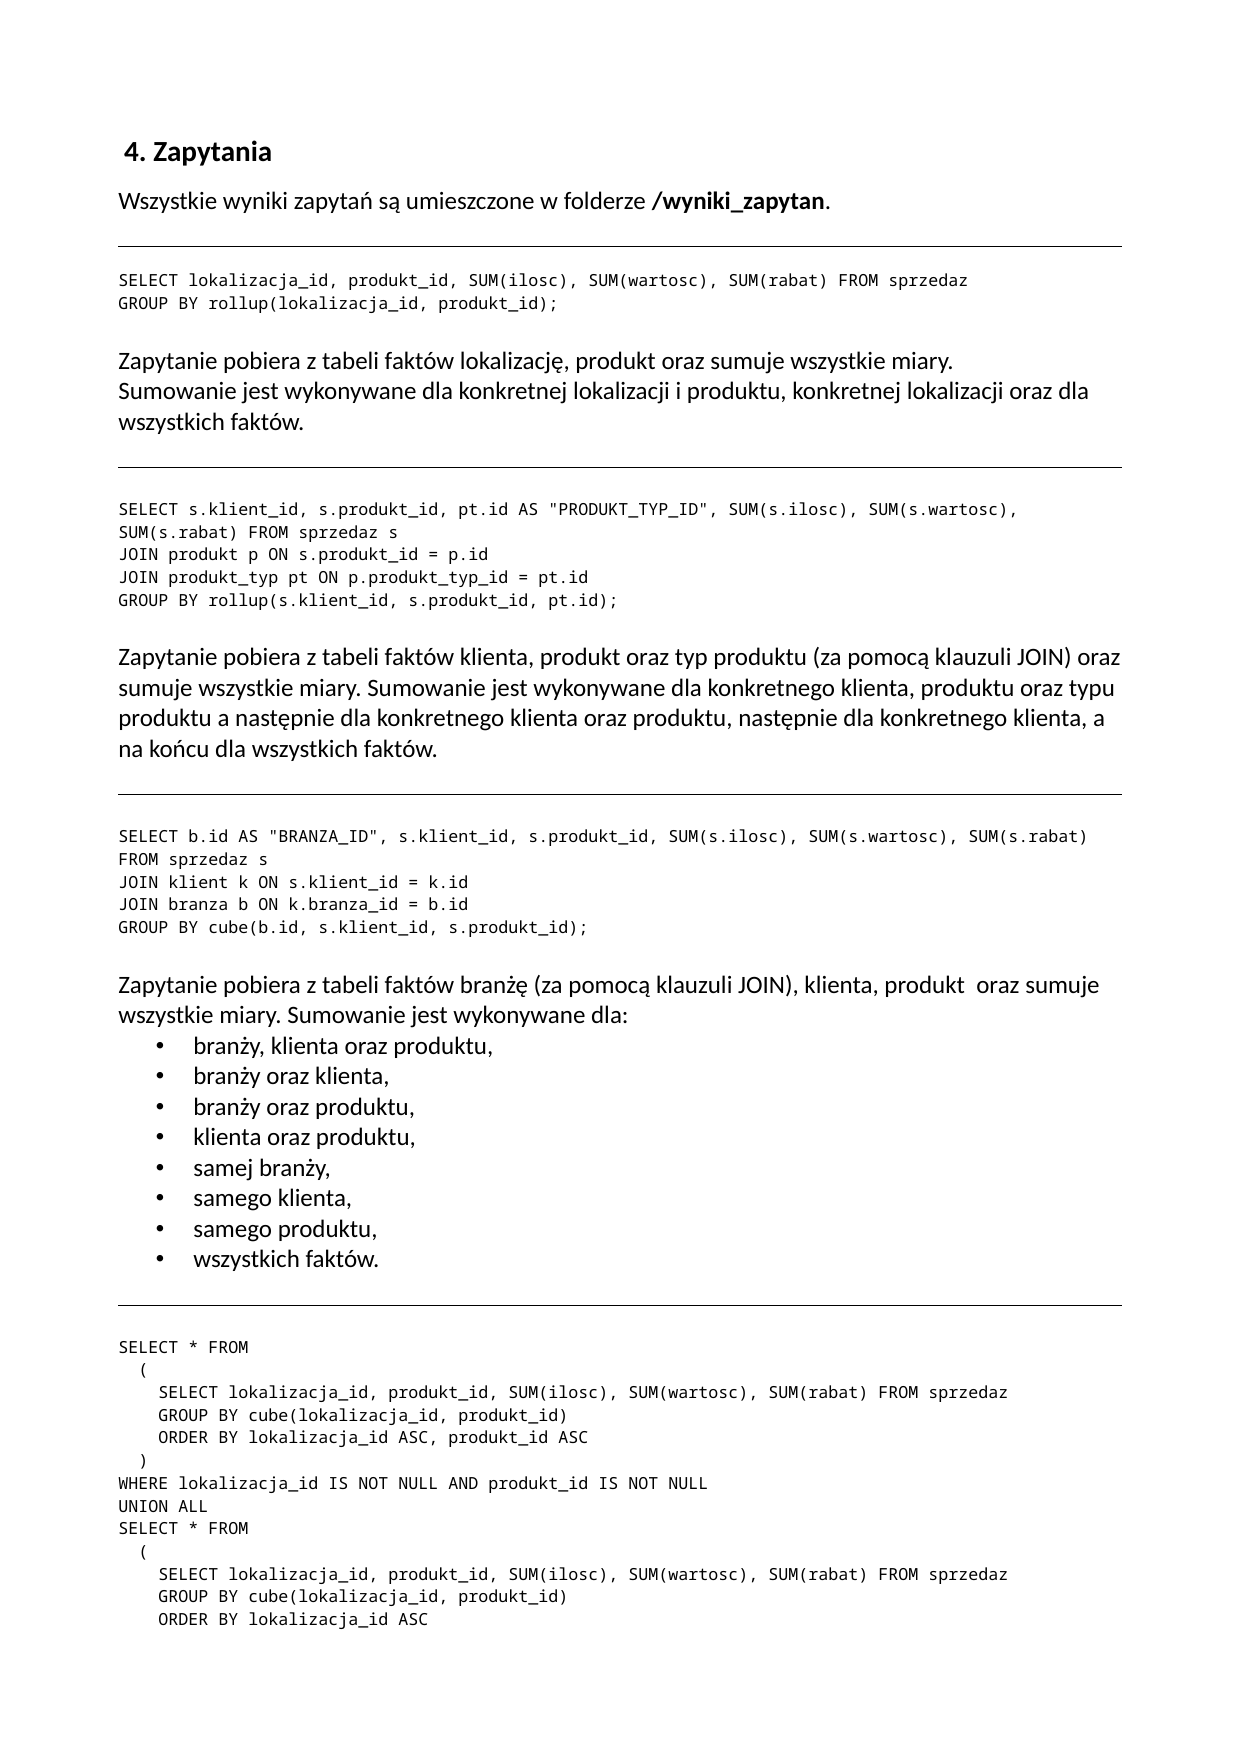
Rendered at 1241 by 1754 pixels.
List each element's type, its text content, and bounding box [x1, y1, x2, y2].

text Wszystkie wyniki zapytań są umieszczone w folderze /wyniki_zapytan. [118, 185, 1122, 216]
text WHERE lokalizacja_id IS NOT NULL AND produkt_id IS NOT NULL [118, 1471, 1122, 1494]
text UNION ALL [118, 1494, 1122, 1517]
list samego klienta, [156, 1182, 1122, 1213]
table_header 4. Zapytania [118, 128, 1122, 175]
text Sumowanie jest wykonywane dla konkretnej lokalizacji i produktu, konkretnej lokalizacji oraz dla wszystkich faktów. [118, 375, 1122, 436]
text GROUP BY cube(b.id, s.klient_id, s.produkt_id); [118, 916, 1122, 938]
list klienta oraz produktu, [156, 1121, 1122, 1152]
text GROUP BY rollup(s.klient_id, s.produkt_id, pt.id); [118, 588, 1122, 611]
text SELECT * FROM [118, 1335, 1122, 1358]
text ORDER BY lokalizacja_id ASC [118, 1608, 1122, 1630]
list branży oraz klienta, [156, 1060, 1122, 1091]
list samej branży, [156, 1152, 1122, 1182]
text SELECT s.klient_id, s.produkt_id, pt.id AS "PRODUKT_TYP_ID", SUM(s.ilosc), SUM(s.wartosc), SUM(s.rabat) FROM sprzedaz s [118, 497, 1122, 543]
text ( [118, 1358, 1122, 1381]
list branży, klienta oraz produktu, [156, 1030, 1122, 1060]
text ) [118, 1449, 1122, 1471]
text ( [118, 1539, 1122, 1562]
text GROUP BY rollup(lokalizacja_id, produkt_id); [118, 292, 1122, 314]
text SELECT lokalizacja_id, produkt_id, SUM(ilosc), SUM(wartosc), SUM(rabat) FROM sprzedaz [118, 269, 1122, 292]
list wszystkich faktów. [156, 1243, 1122, 1274]
text SELECT lokalizacja_id, produkt_id, SUM(ilosc), SUM(wartosc), SUM(rabat) FROM sprzedaz [118, 1381, 1122, 1403]
text Zapytanie pobiera z tabeli faktów lokalizację, produkt oraz sumuje wszystkie miary. [118, 345, 1122, 375]
text GROUP BY cube(lokalizacja_id, produkt_id) [118, 1585, 1122, 1608]
text JOIN klient k ON s.klient_id = k.id [118, 870, 1122, 893]
list branży oraz produktu, [156, 1091, 1122, 1121]
list samego produktu, [156, 1213, 1122, 1243]
text SELECT lokalizacja_id, produkt_id, SUM(ilosc), SUM(wartosc), SUM(rabat) FROM sprzedaz [118, 1562, 1122, 1585]
text Zapytanie pobiera z tabeli faktów branżę (za pomocą klauzuli JOIN), klienta, produkt oraz sumuje wszystkie miary. Sumowanie jest wykonywane dla: [118, 969, 1122, 1030]
text SELECT * FROM [118, 1517, 1122, 1539]
text SELECT b.id AS "BRANZA_ID", s.klient_id, s.produkt_id, SUM(s.ilosc), SUM(s.wartosc), SUM(s.rabat) FROM sprzedaz s [118, 825, 1122, 870]
text JOIN branza b ON k.branza_id = b.id [118, 893, 1122, 916]
text JOIN produkt p ON s.produkt_id = p.id [118, 543, 1122, 566]
text Zapytanie pobiera z tabeli faktów klienta, produkt oraz typ produktu (za pomocą klauzuli JOIN) oraz sumuje wszystkie miary. Sumowanie jest wykonywane dla konkretnego klienta, produktu oraz typu produktu a następnie dla konkretnego klienta oraz produktu, następnie dla konkretnego klienta, a na końcu dla wszystkich faktów. [118, 642, 1122, 764]
text ORDER BY lokalizacja_id ASC, produkt_id ASC [118, 1426, 1122, 1449]
text JOIN produkt_typ pt ON p.produkt_typ_id = pt.id [118, 566, 1122, 588]
text GROUP BY cube(lokalizacja_id, produkt_id) [118, 1403, 1122, 1426]
